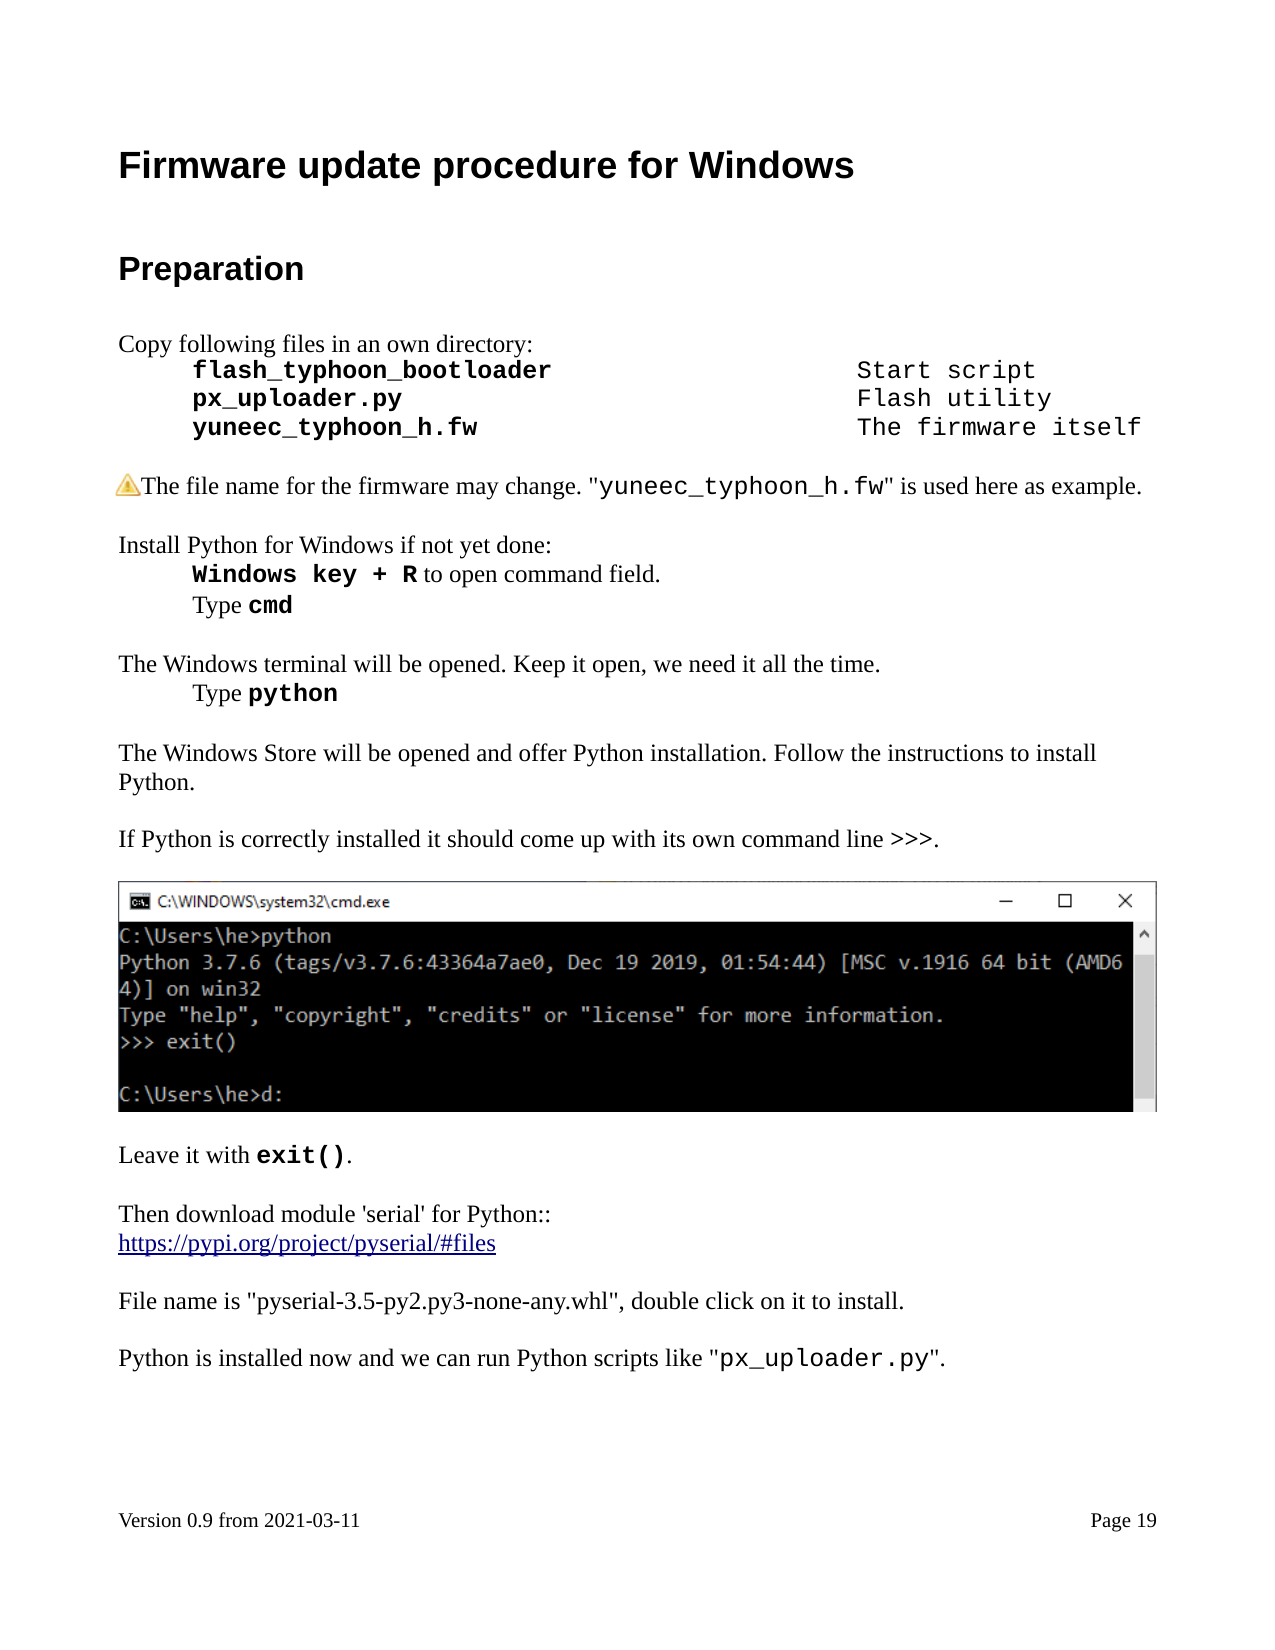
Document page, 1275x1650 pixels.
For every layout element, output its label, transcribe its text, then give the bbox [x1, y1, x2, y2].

text Python is installed now and we can run Python scripts like "px_uploader.py". [118, 1343, 1157, 1374]
text Copy following files in an own directory: [118, 329, 1157, 357]
text flash_typhoon_bootloader Start script [118, 357, 1157, 386]
text The Windows terminal will be opened. Keep it open, we need it all the time. [118, 649, 1157, 678]
text Type python [118, 678, 1157, 709]
text px_uploader.py Flash utility [118, 386, 1157, 414]
picture [115, 472, 141, 498]
text yuneec_typhoon_h.fw The firmware itself [118, 414, 1157, 442]
text Install Python for Windows if not yet done: [118, 530, 1157, 559]
text Leave it with exit(). [118, 1140, 1157, 1171]
subtitle Preparation [118, 249, 1157, 287]
subtitle Firmware update procedure for Windows [118, 143, 1157, 187]
text The Windows Store will be opened and offer Python installation. Follow the instructions to install Python. [118, 738, 1157, 795]
text https://pypi.org/project/pyserial/#files [118, 1228, 1157, 1257]
text The file name for the firmware may change. "yuneec_typhoon_h.fw" is used here as example. [118, 471, 1157, 502]
text File name is "pyserial-3.5-py2.py3-none-any.whl", double click on it to install. [118, 1286, 1157, 1314]
text Type cmd [118, 590, 1157, 621]
text If Python is correctly installed it should come up with its own command line >>>. [118, 824, 1157, 853]
text Then download module 'serial' for Python:: [118, 1199, 1157, 1228]
picture [118, 881, 1157, 1112]
text Windows key + R to open command field. [118, 559, 1157, 590]
